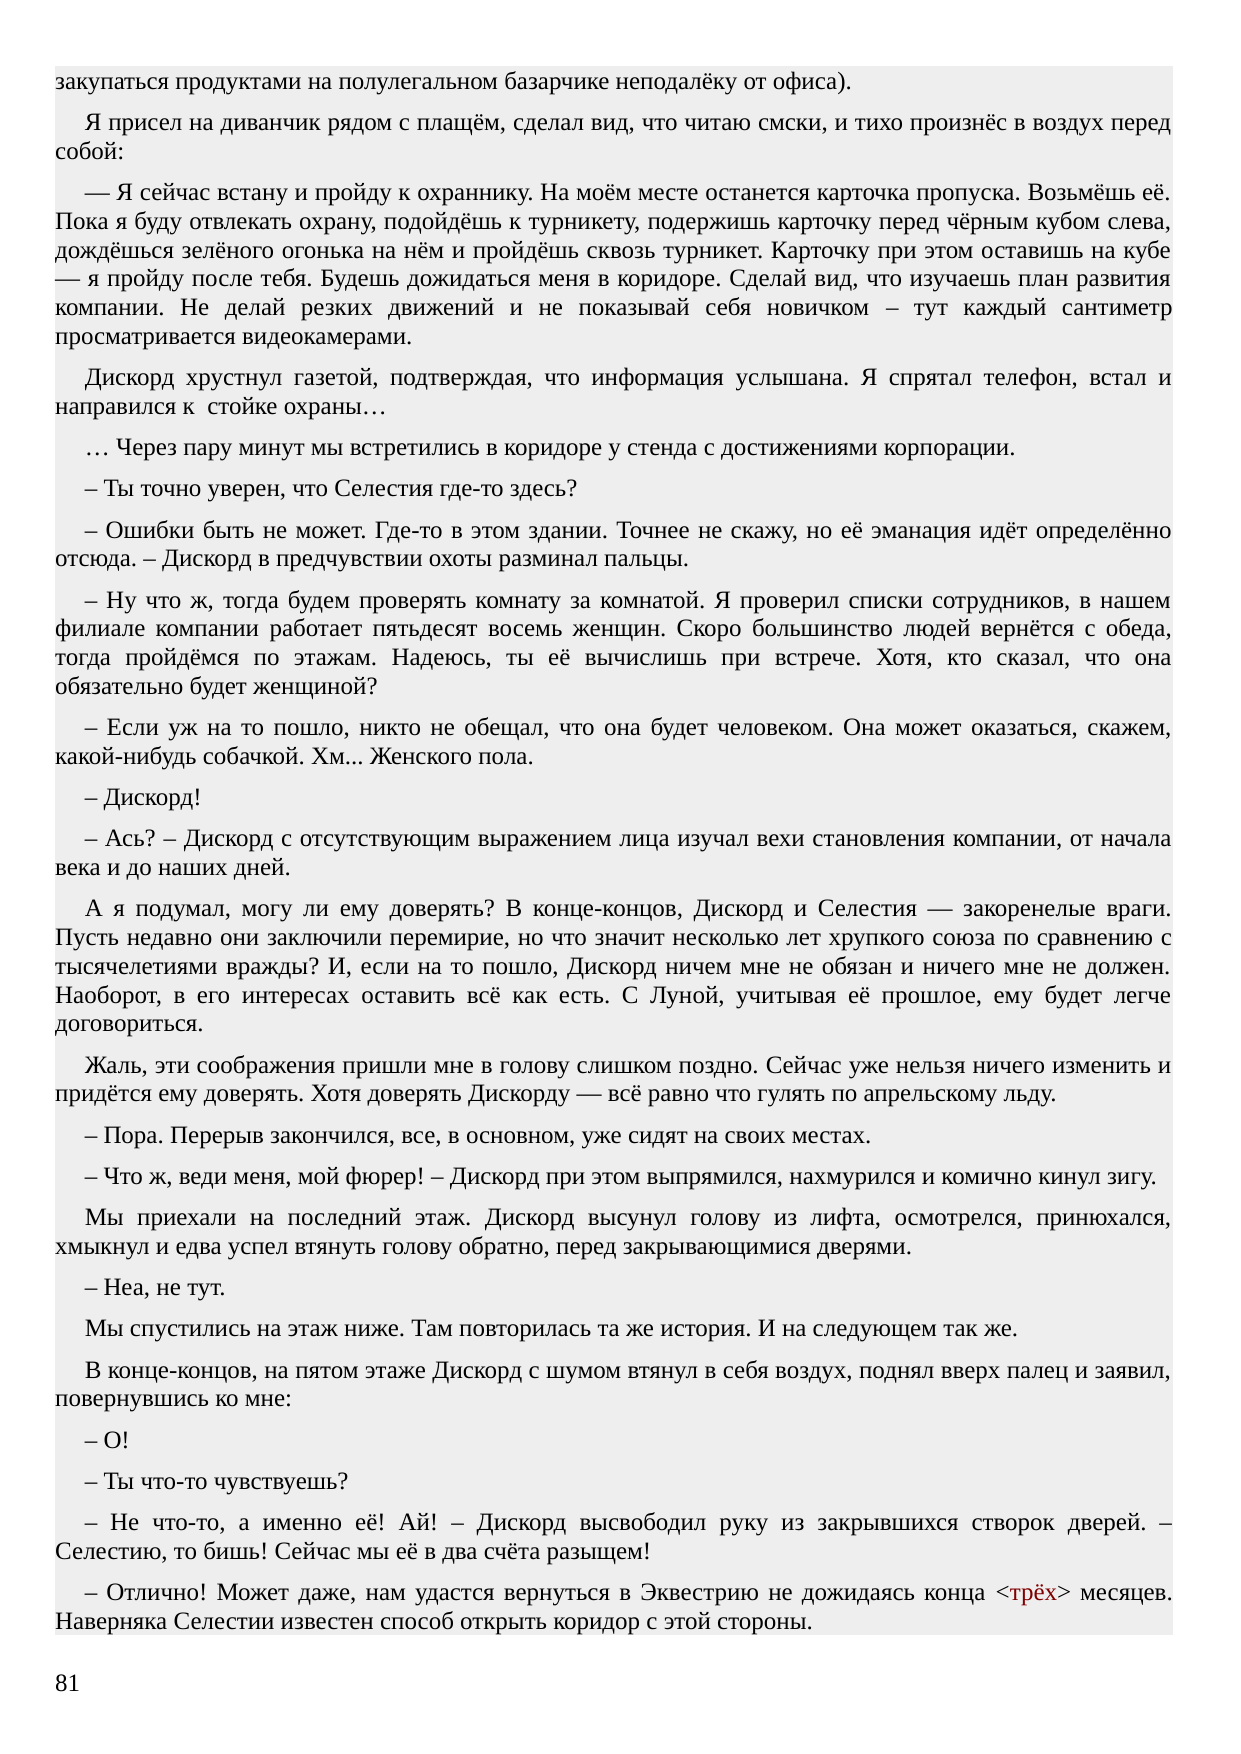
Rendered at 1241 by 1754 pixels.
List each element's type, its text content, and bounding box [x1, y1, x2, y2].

text – Ты точно уверен, что Селестия где-то здесь? [55, 473, 1173, 502]
text В конце-концов, на пятом этаже Дискорд с шумом втянул в себя воздух, поднял вверх палец и заявил, повернувшись ко мне: [55, 1355, 1173, 1412]
text – О! [55, 1425, 1173, 1453]
text – Пора. Перерыв закончился, все, в основном, уже сидят на своих местах. [55, 1120, 1173, 1148]
text закупаться продуктами на полулегальном базарчике неподалёку от офиса). [55, 66, 1173, 95]
text – Ась? – Дискорд с отсутствующим выражением лица изучал вехи становления компании, от начала века и до наших дней. [55, 823, 1173, 881]
text – Дискорд! [55, 782, 1173, 811]
text – Не что-то, а именно её! Ай! – Дискорд высвободил руку из закрывшихся створок дверей. – Селестию, то бишь! Сейчас мы её в два счёта разыщем! [55, 1507, 1173, 1565]
text — Я сейчас встану и пройду к охраннику. На моём месте останется карточка пропуска. Возьмёшь её. Пока я буду отвлекать охрану, подойдёшь к турникету, подержишь карточку перед чёрным кубом слева, дождёшься зелёного огонька на нём и пройдёшь сквозь турникет. Карточку при этом оставишь на кубе — я пройду после тебя. Будешь дожидаться меня в коридоре. Сделай вид, что изучаешь план развития компании. Не делай резких движений и не показывай себя новичком – тут каждый сантиметр просматривается видеокамерами. [55, 177, 1173, 350]
text – Неа, не тут. [55, 1272, 1173, 1301]
text … Через пару минут мы встретились в коридоре у стенда с достижениями корпорации. [55, 432, 1173, 461]
text Я присел на диванчик рядом с плащём, сделал вид, что читаю смски, и тихо произнёс в воздух перед собой: [55, 107, 1173, 165]
text Дискорд хрустнул газетой, подтверждая, что информация услышана. Я спрятал телефон, встал и направился к стойке охраны… [55, 362, 1173, 420]
text – Если уж на то пошло, никто не обещал, что она будет человеком. Она может оказаться, скажем, какой-нибудь собачкой. Хм... Женского пола. [55, 712, 1173, 770]
text Жаль, эти соображения пришли мне в голову слишком поздно. Сейчас уже нельзя ничего изменить и придётся ему доверять. Хотя доверять Дискорду — всё равно что гулять по апрельскому льду. [55, 1050, 1173, 1107]
text – Отлично! Может даже, нам удастся вернуться в Эквестрию не дожидаясь конца <трёх> месяцев. Наверняка Селестии известен способ открыть коридор с этой стороны. [55, 1577, 1173, 1635]
text – Ну что ж, тогда будем проверять комнату за комнатой. Я проверил списки сотрудников, в нашем филиале компании работает пятьдесят восемь женщин. Скоро большинство людей вернётся с обеда, тогда пройдёмся по этажам. Надеюсь, ты её вычислишь при встрече. Хотя, кто сказал, что она обязательно будет женщиной? [55, 585, 1173, 700]
text Мы спустились на этаж ниже. Там повторилась та же история. И на следующем так же. [55, 1313, 1173, 1342]
text – Что ж, веди меня, мой фюрер! – Дискорд при этом выпрямился, нахмурился и комично кинул зигу. [55, 1161, 1173, 1190]
text – Ты что-то чувствуешь? [55, 1466, 1173, 1495]
text – Ошибки быть не может. Где-то в этом здании. Точнее не скажу, но её эманация идёт определённо отсюда. – Дискорд в предчувствии охоты разминал пальцы. [55, 515, 1173, 572]
text Мы приехали на последний этаж. Дискорд высунул голову из лифта, осмотрелся, принюхался, хмыкнул и едва успел втянуть голову обратно, перед закрывающимися дверями. [55, 1202, 1173, 1260]
text А я подумал, могу ли ему доверять? В конце-концов, Дискорд и Селестия — закоренелые враги. Пусть недавно они заключили перемирие, но что значит несколько лет хрупкого союза по сравнению с тысячелетиями вражды? И, если на то пошло, Дискорд ничем мне не обязан и ничего мне не должен. Наоборот, в его интересах оставить всё как есть. С Луной, учитывая её прошлое, ему будет легче договориться. [55, 893, 1173, 1037]
